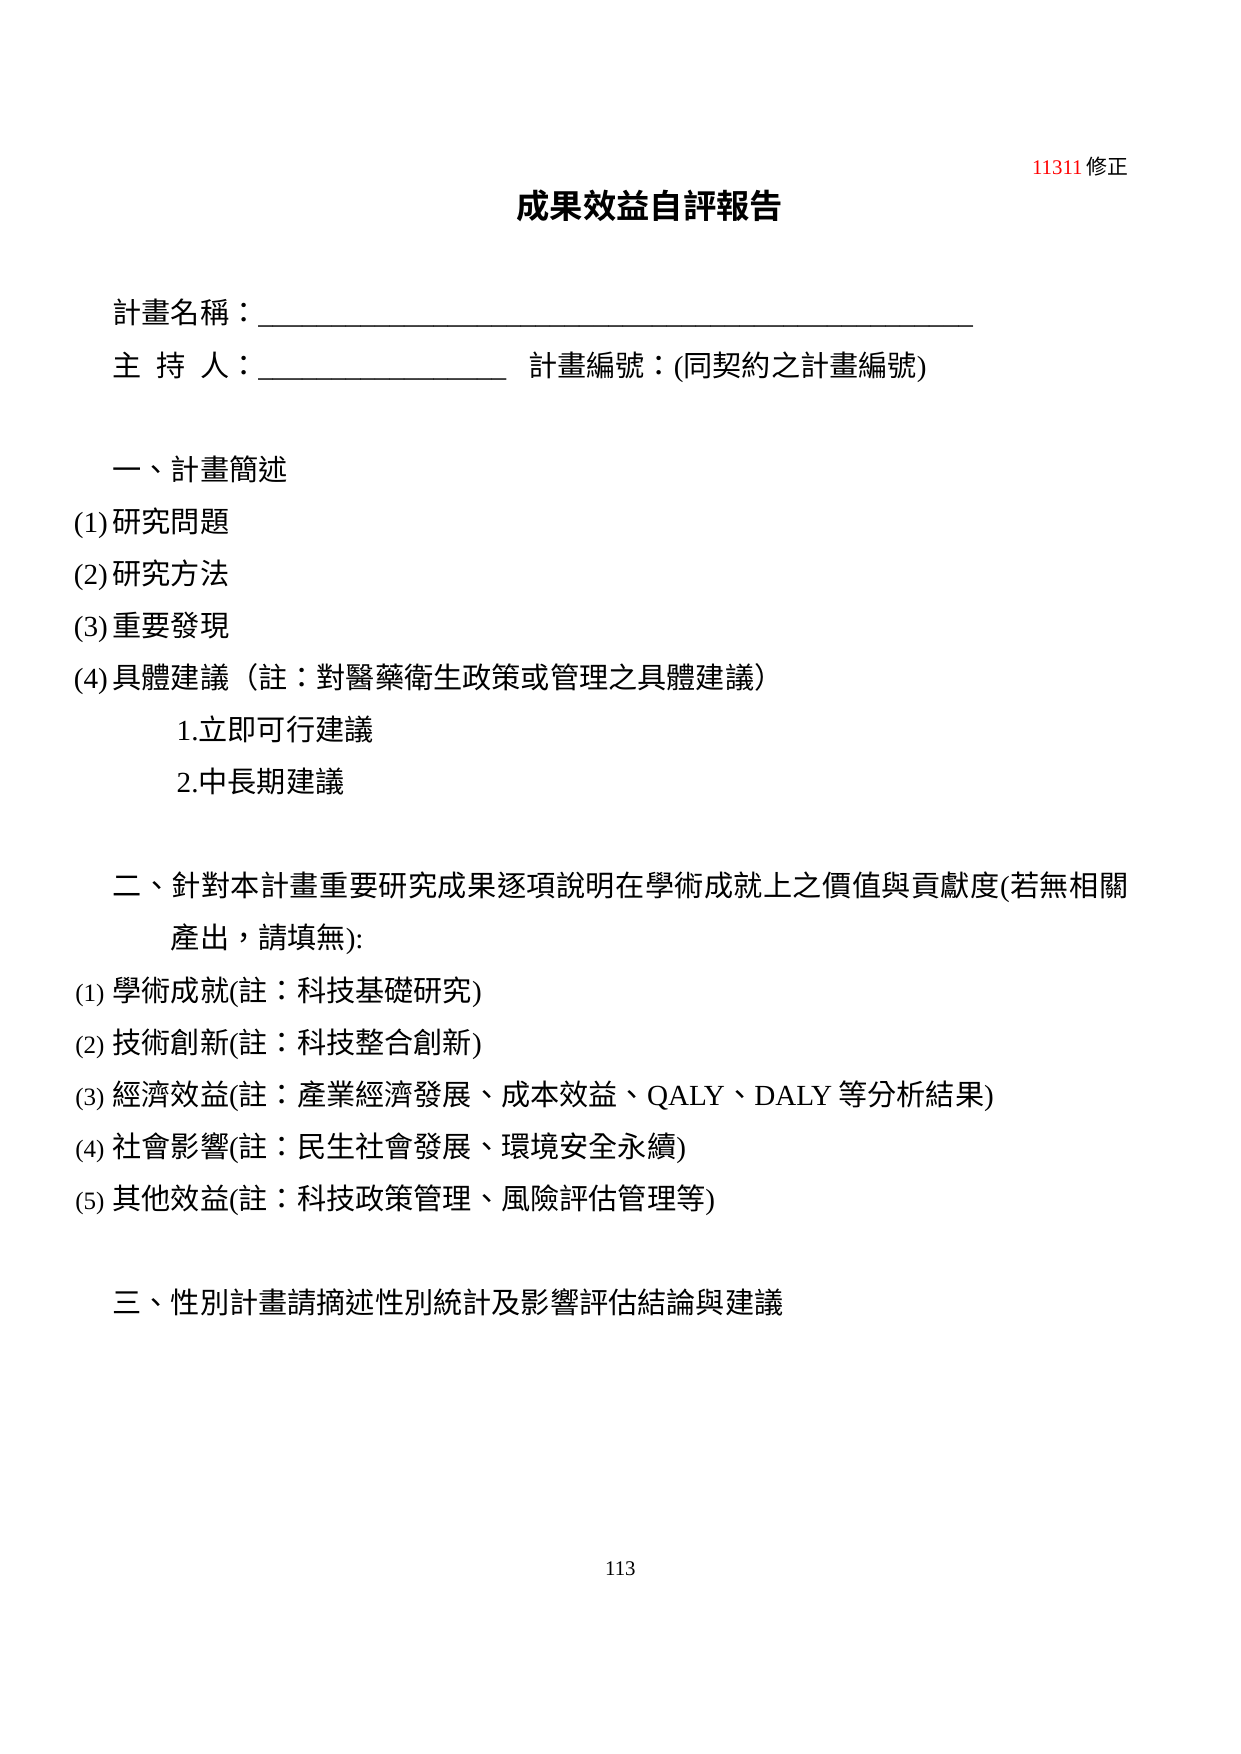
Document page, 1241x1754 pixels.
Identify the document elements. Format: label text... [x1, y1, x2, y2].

text 主 持 人：_________________ 計畫編號：(同契約之計畫編號) [112, 334, 1128, 386]
list 社會影響(註：民生社會發展、環境安全永續) [75, 1116, 1128, 1168]
list 其他效益(註：科技政策管理、風險評估管理等) [75, 1168, 1128, 1220]
subtitle 一、計畫簡述 [112, 438, 1128, 491]
list 具體建議（註：對醫藥衛生政策或管理之具體建議） [74, 647, 1128, 699]
list 經濟效益(註：產業經濟發展、成本效益、QALY、DALY等分析結果) [75, 1063, 1128, 1116]
text 2.中長期建議 [176, 751, 1128, 803]
list 研究問題 [74, 491, 1128, 543]
subtitle 三、性別計畫請摘述性別統計及影響評估結論與建議 [112, 1272, 1128, 1324]
text 計畫名稱：_________________________________________________ [112, 282, 1128, 334]
text 1.立即可行建議 [176, 699, 1128, 751]
list 研究方法 [74, 543, 1128, 595]
subtitle 二、針對本計畫重要研究成果逐項說明在學術成就上之價值與貢獻度(若無相關產出，請填無): [112, 855, 1128, 959]
list 學術成就(註：科技基礎研究) [75, 959, 1128, 1011]
text 成果效益自評報告 [171, 180, 1128, 228]
list 技術創新(註：科技整合創新) [75, 1011, 1128, 1063]
list 重要發現 [74, 595, 1128, 647]
